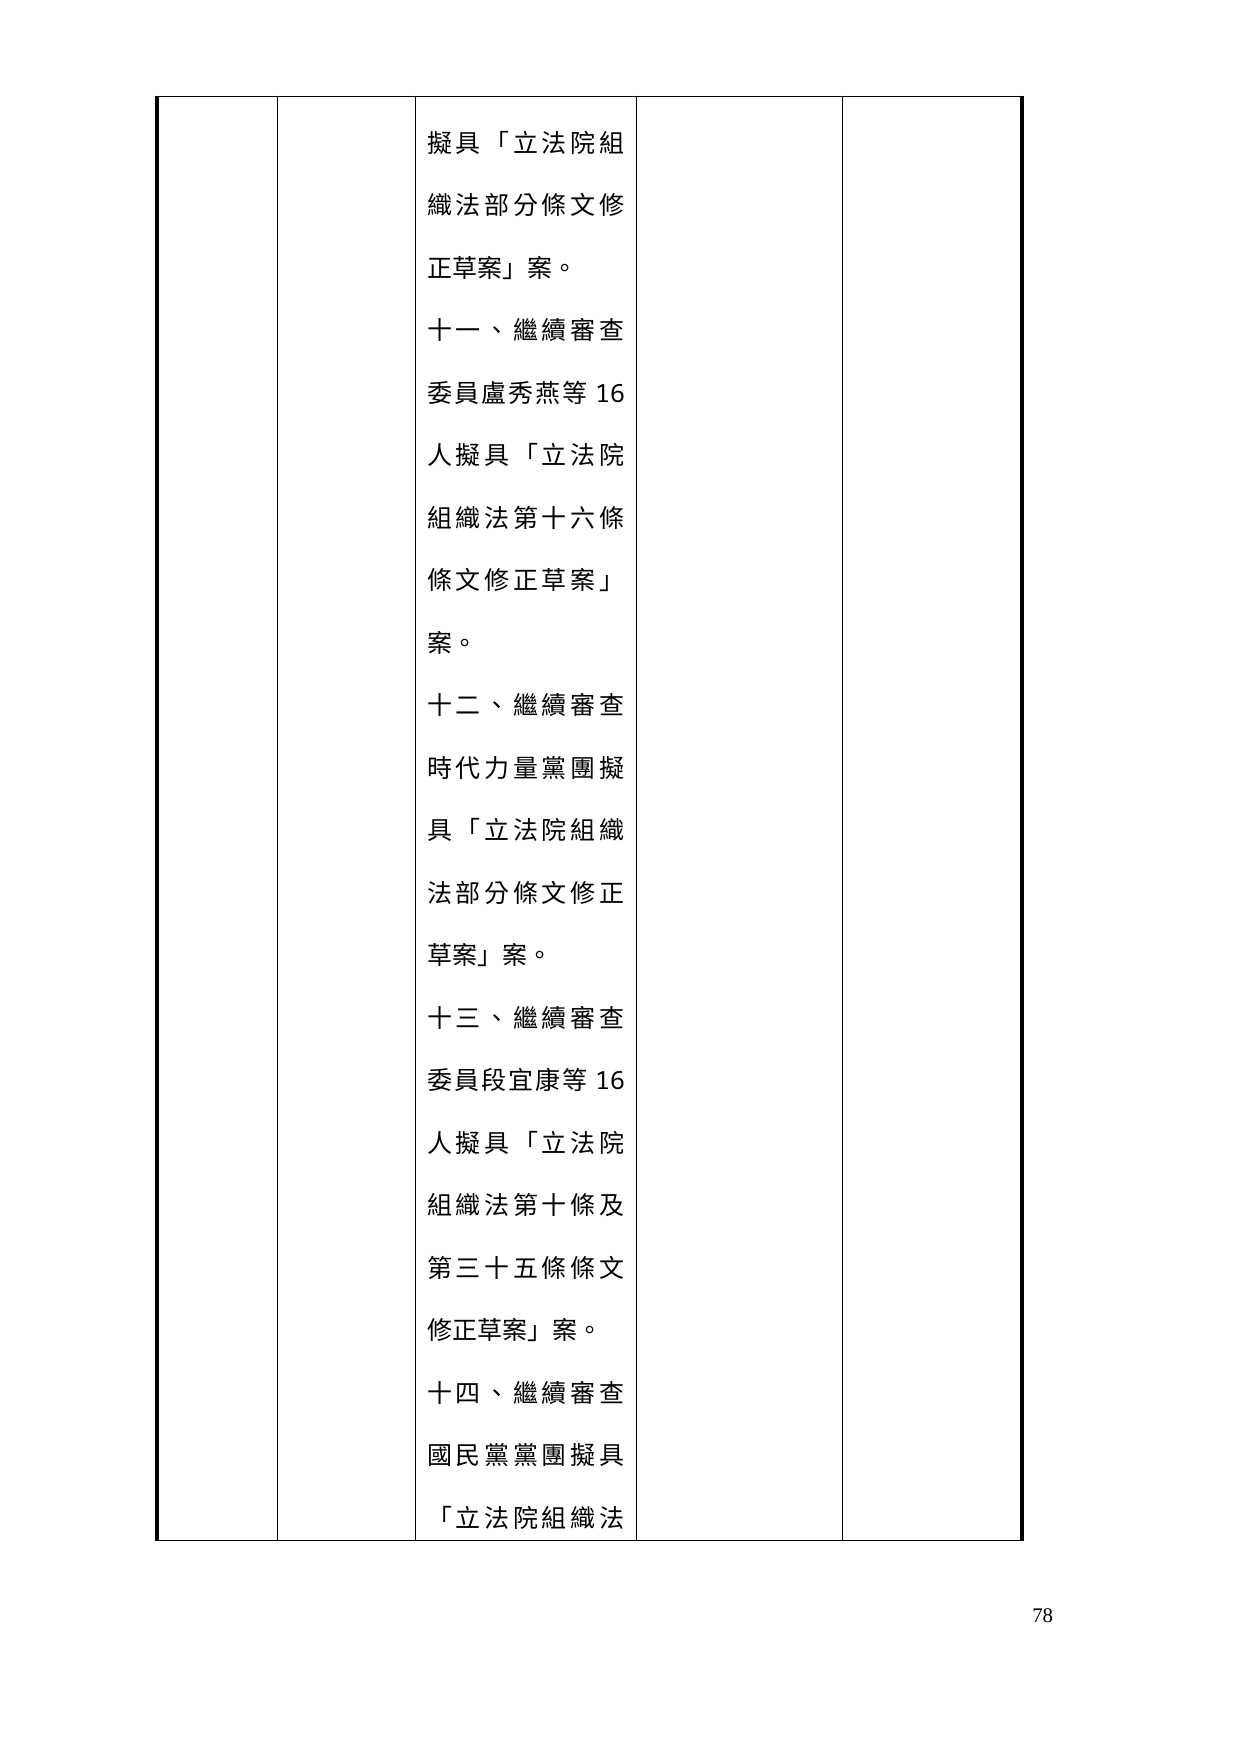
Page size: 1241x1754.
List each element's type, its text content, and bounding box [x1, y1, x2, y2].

table_cell 擬具「立法院組織法部分條文修正草案」案。 十一、繼續審查委員盧秀燕等16人擬具「立法院組織法第十六條條文修正草案」案。 十二、繼續審查時代力量黨團擬具「立法院組織法部分條文修正草案」案。 十三、繼續審查委員段宜康等16人擬具「立法院組織法第十條及第三十五條條文修正草案」案。 十四、繼續審查國民黨黨團擬具「立法院組織法 [416, 97, 636, 1540]
table_cell [278, 97, 415, 1540]
table_cell [843, 97, 1020, 1540]
table_cell [637, 97, 842, 1540]
table_cell [159, 97, 277, 1540]
